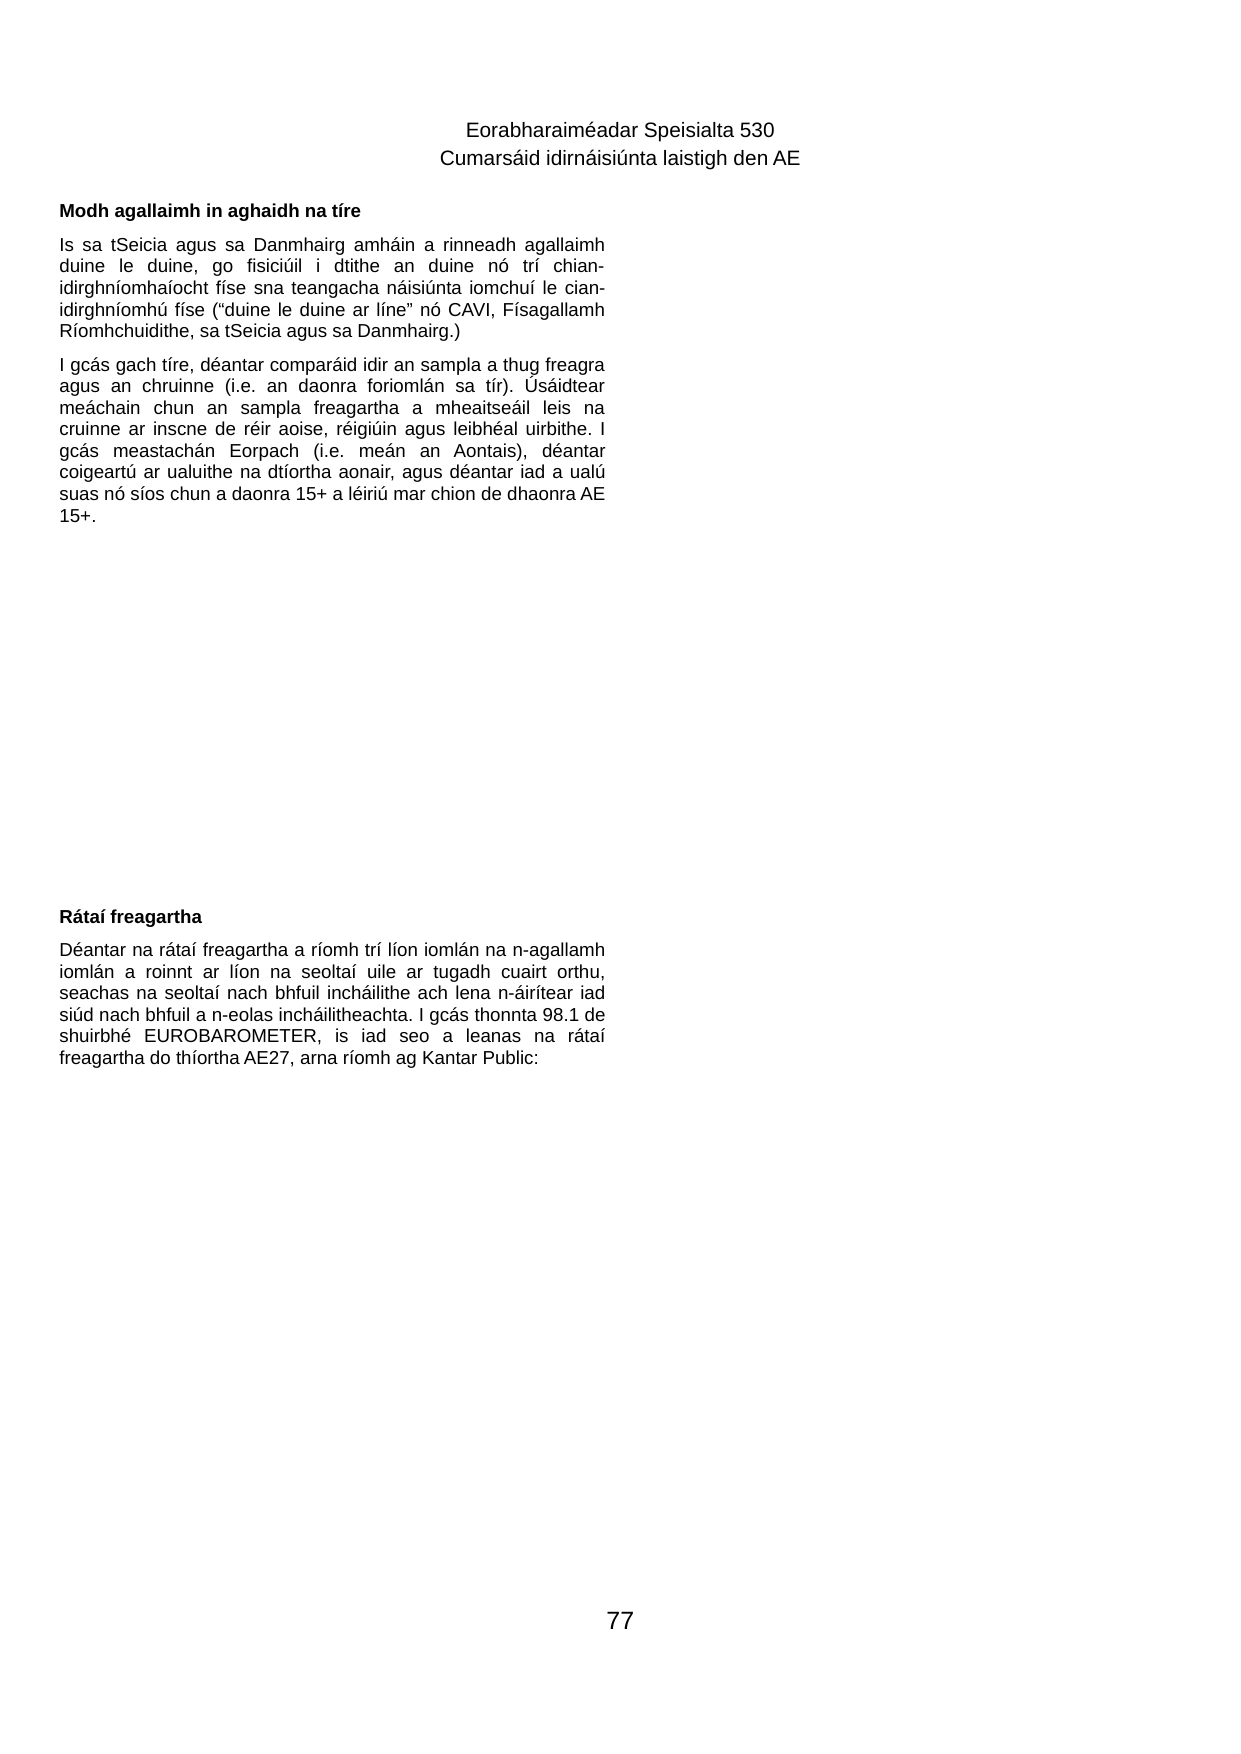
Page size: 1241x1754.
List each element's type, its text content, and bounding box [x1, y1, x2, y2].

text Rátaí freagartha [59, 906, 605, 927]
text Déantar na rátaí freagartha a ríomh trí líon iomlán na n-agallamh iomlán a roinnt ar líon na seoltaí uile ar tugadh cuairt orthu, seachas na seoltaí nach bhfuil incháilithe ach lena n-áirítear iad siúd nach bhfuil a n-eolas incháilitheachta. I gcás thonnta 98.1 de shuirbhé EUROBAROMETER, is iad seo a leanas na rátaí freagartha do thíortha AE27, arna ríomh ag Kantar Public: [59, 939, 605, 1068]
text Is sa tSeicia agus sa Danmhairg amháin a rinneadh agallaimh duine le duine, go fisiciúil i dtithe an duine nó trí chian-idirghníomhaíocht físe sna teangacha náisiúnta iomchuí le cian-idirghníomhú físe (“duine le duine ar líne” nó CAVI, Físagallamh Ríomhchuidithe, sa tSeicia agus sa Danmhairg.) [59, 234, 605, 342]
text I gcás gach tíre, déantar comparáid idir an sampla a thug freagra agus an chruinne (i.e. an daonra foriomlán sa tír). Úsáidtear meáchain chun an sampla freagartha a mheaitseáil leis na cruinne ar inscne de réir aoise, réigiúin agus leibhéal uirbithe. I gcás meastachán Eorpach (i.e. meán an Aontais), déantar coigeartú ar ualuithe na dtíortha aonair, agus déantar iad a ualú suas nó síos chun a daonra 15+ a léiriú mar chion de dhaonra AE 15+. [59, 353, 605, 526]
text Modh agallaimh in aghaidh na tíre [59, 200, 605, 222]
